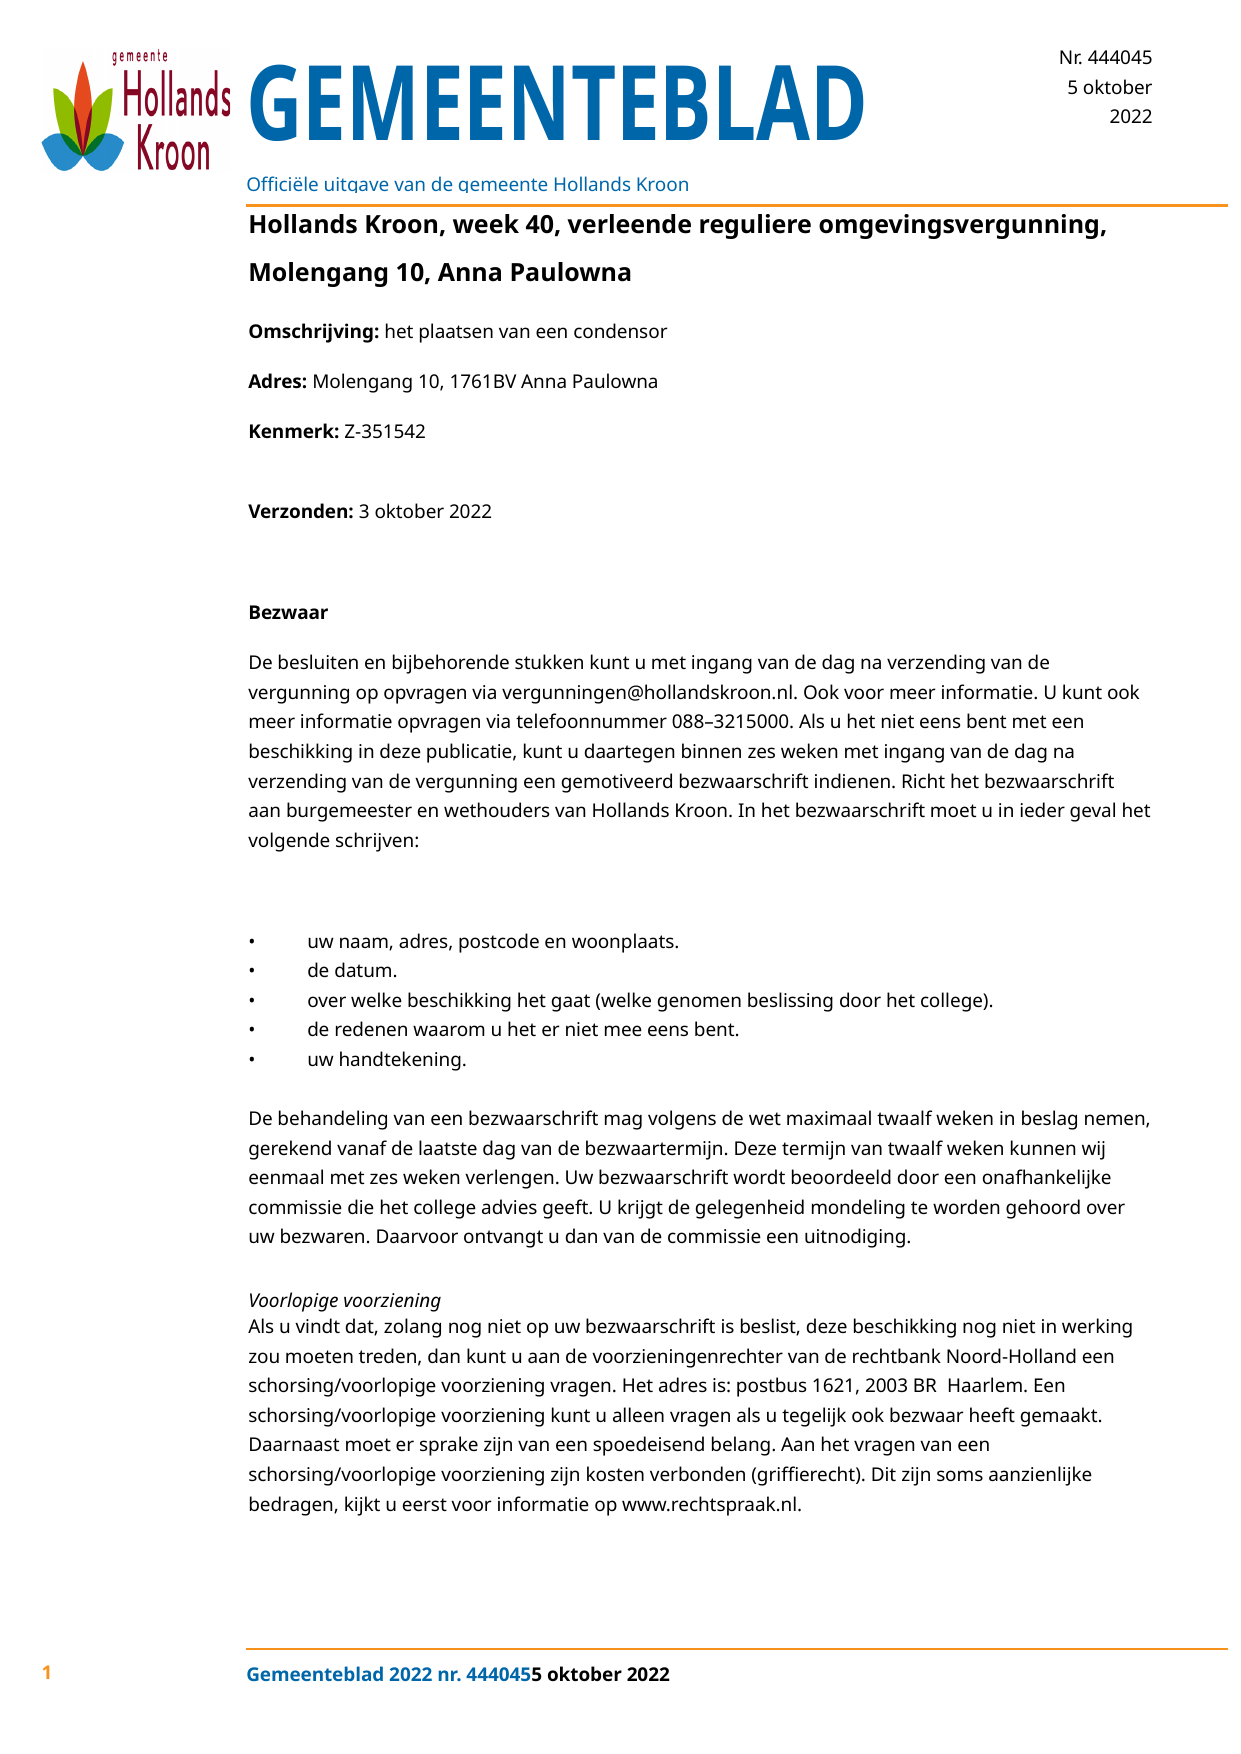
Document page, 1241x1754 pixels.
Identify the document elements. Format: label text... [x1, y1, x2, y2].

list over welke beschikking het gaat (welke genomen beslissing door het college). [248, 987, 1152, 1013]
text Voorlopige voorziening [248, 1288, 1152, 1313]
table_header [248, 469, 700, 495]
text Omschrijving: het plaatsen van een condensor [248, 318, 1152, 344]
text Verzonden: 3 oktober 2022 [248, 498, 1152, 524]
text Als u vindt dat, zolang nog niet op uw bezwaarschrift is beslist, deze beschikking nog niet in werking zou moeten treden, dan kunt u aan de voorzieningenrechter van de rechtbank Noord-Holland een schorsing/voorlopige voorziening vragen. Het adres is: postbus 1621, 2003 BR Haarlem. Een schorsing/voorlopige voorziening kunt u alleen vragen als u tegelijk ook bezwaar heeft gemaakt. Daarnaast moet er sprake zijn van een spoedeisend belang. Aan het vragen van een schorsing/voorlopige voorziening zijn kosten verbonden (griffierecht). Dit zijn soms aanzienlijke bedragen, kijkt u eerst voor informatie op www.rechtspraak.nl. [248, 1313, 1152, 1517]
text Hollands Kroon, week 40, verleende reguliere omgevingsvergunning, Molengang 10, Anna Paulowna [248, 207, 1152, 288]
text De behandeling van een bezwaarschrift mag volgens de wet maximaal twaalf weken in beslag nemen, gerekend vanaf de laatste dag van de bezwaartermijn. Deze termijn van twaalf weken kunnen wij eenmaal met zes weken verlengen. Uw bezwaarschrift wordt beoordeeld door een onafhankelijke commissie die het college advies geeft. U krijgt de gelegenheid mondeling te worden gehoord over uw bezwaren. Daarvoor ontvangt u dan van de commissie een uitnodiging. [248, 1105, 1152, 1249]
picture [41, 47, 231, 172]
list uw handtekening. [248, 1046, 1152, 1072]
text De besluiten en bijbehorende stukken kunt u met ingang van de dag na verzending van de vergunning op opvragen via vergunningen@hollandskroon.nl. Ook voor meer informatie. U kunt ook meer informatie opvragen via telefoonnummer 088–3215000. Als u het niet eens bent met een beschikking in deze publicatie, kunt u daartegen binnen zes weken met ingang van de dag na verzending van de vergunning een gemotiveerd bezwaarschrift indienen. Richt het bezwaarschrift aan burgemeester en wethouders van Hollands Kroon. In het bezwaarschrift moet u in ieder geval het volgende schrijven: [248, 649, 1152, 853]
text Kenmerk: Z-351542 [248, 419, 1152, 444]
text Adres: Molengang 10, 1761BV Anna Paulowna [248, 368, 1152, 394]
list de redenen waarom u het er niet mee eens bent. [248, 1017, 1152, 1042]
text Bezwaar [248, 599, 1152, 625]
list de datum. [248, 957, 1152, 983]
table_header [700, 469, 1152, 495]
list uw naam, adres, postcode en woonplaats. [248, 928, 1152, 953]
